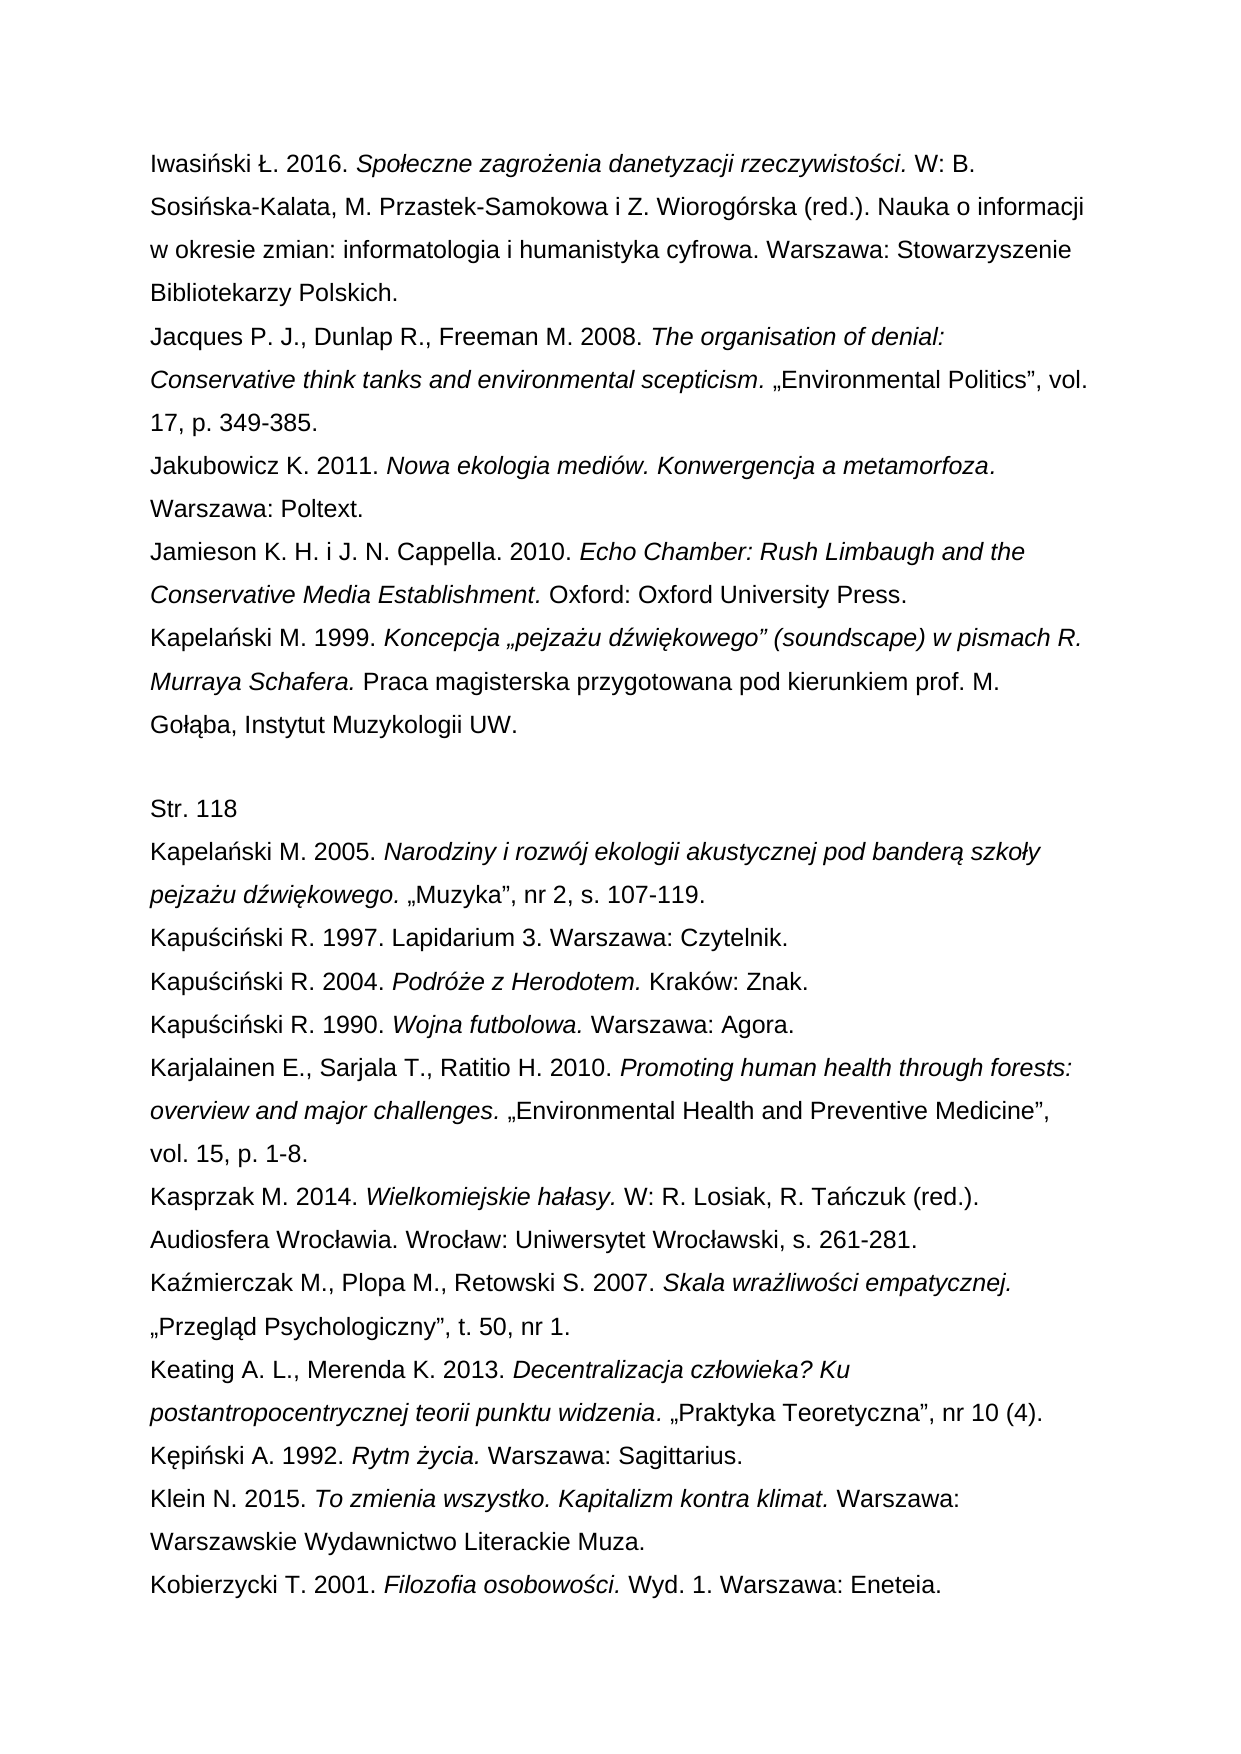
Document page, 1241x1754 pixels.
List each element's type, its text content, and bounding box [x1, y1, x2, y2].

text Jakubowicz K. 2011. Nowa ekologia mediów. Konwergencja a metamorfoza. Warszawa: Poltext. [150, 451, 1091, 523]
text Jacques P. J., Dunlap R., Freeman M. 2008. The organisation of denial: Conservative think tanks and environmental scepticism. „Environmental Politics”, vol. 17, p. 349-385. [150, 321, 1091, 436]
text Kaźmierczak M., Plopa M., Retowski S. 2007. Skala wrażliwości empatycznej. „Przegląd Psychologiczny”, t. 50, nr 1. [150, 1268, 1091, 1340]
text Iwasiński Ł. 2016. Społeczne zagrożenia danetyzacji rzeczywistości. W: B. Sosińska-Kalata, M. Przastek-Samokowa i Z. Wiorogórska (red.). Nauka o informacji w okresie zmian: informatologia i humanistyka cyfrowa. Warszawa: Stowarzyszenie Bibliotekarzy Polskich. [150, 149, 1091, 307]
text Kapuściński R. 1997. Lapidarium 3. Warszawa: Czytelnik. [150, 923, 1091, 952]
text Kępiński A. 1992. Rytm życia. Warszawa: Sagittarius. [150, 1441, 1091, 1470]
text Karjalainen E., Sarjala T., Ratitio H. 2010. Promoting human health through forests: overview and major challenges. „Environmental Health and Preventive Medicine”, vol. 15, p. 1-8. [150, 1053, 1091, 1168]
text Kapelański M. 2005. Narodziny i rozwój ekologii akustycznej pod banderą szkoły pejzażu dźwiękowego. „Muzyka”, nr 2, s. 107-119. [150, 837, 1091, 909]
text Keating A. L., Merenda K. 2013. Decentralizacja człowieka? Ku postantropocentrycznej teorii punktu widzenia. „Praktyka Teoretyczna”, nr 10 (4). [150, 1355, 1091, 1427]
text Kapelański M. 1999. Koncepcja „pejzażu dźwiękowego” (soundscape) w pismach R. Murraya Schafera. Praca magisterska przygotowana pod kierunkiem prof. M. Gołąba, Instytut Muzykologii UW. [150, 623, 1091, 738]
text Kapuściński R. 1990. Wojna futbolowa. Warszawa: Agora. [150, 1010, 1091, 1038]
text Kobierzycki T. 2001. Filozofia osobowości. Wyd. 1. Warszawa: Eneteia. [150, 1570, 1091, 1599]
text Kasprzak M. 2014. Wielkomiejskie hałasy. W: R. Losiak, R. Tańczuk (red.). Audiosfera Wrocławia. Wrocław: Uniwersytet Wrocławski, s. 261-281. [150, 1182, 1091, 1254]
text Klein N. 2015. To zmienia wszystko. Kapitalizm kontra klimat. Warszawa: Warszawskie Wydawnictwo Literackie Muza. [150, 1484, 1091, 1556]
text Str. 118 [150, 794, 1091, 823]
text Kapuściński R. 2004. Podróże z Herodotem. Kraków: Znak. [150, 967, 1091, 995]
text Jamieson K. H. i J. N. Cappella. 2010. Echo Chamber: Rush Limbaugh and the Conservative Media Establishment. Oxford: Oxford University Press. [150, 537, 1091, 609]
